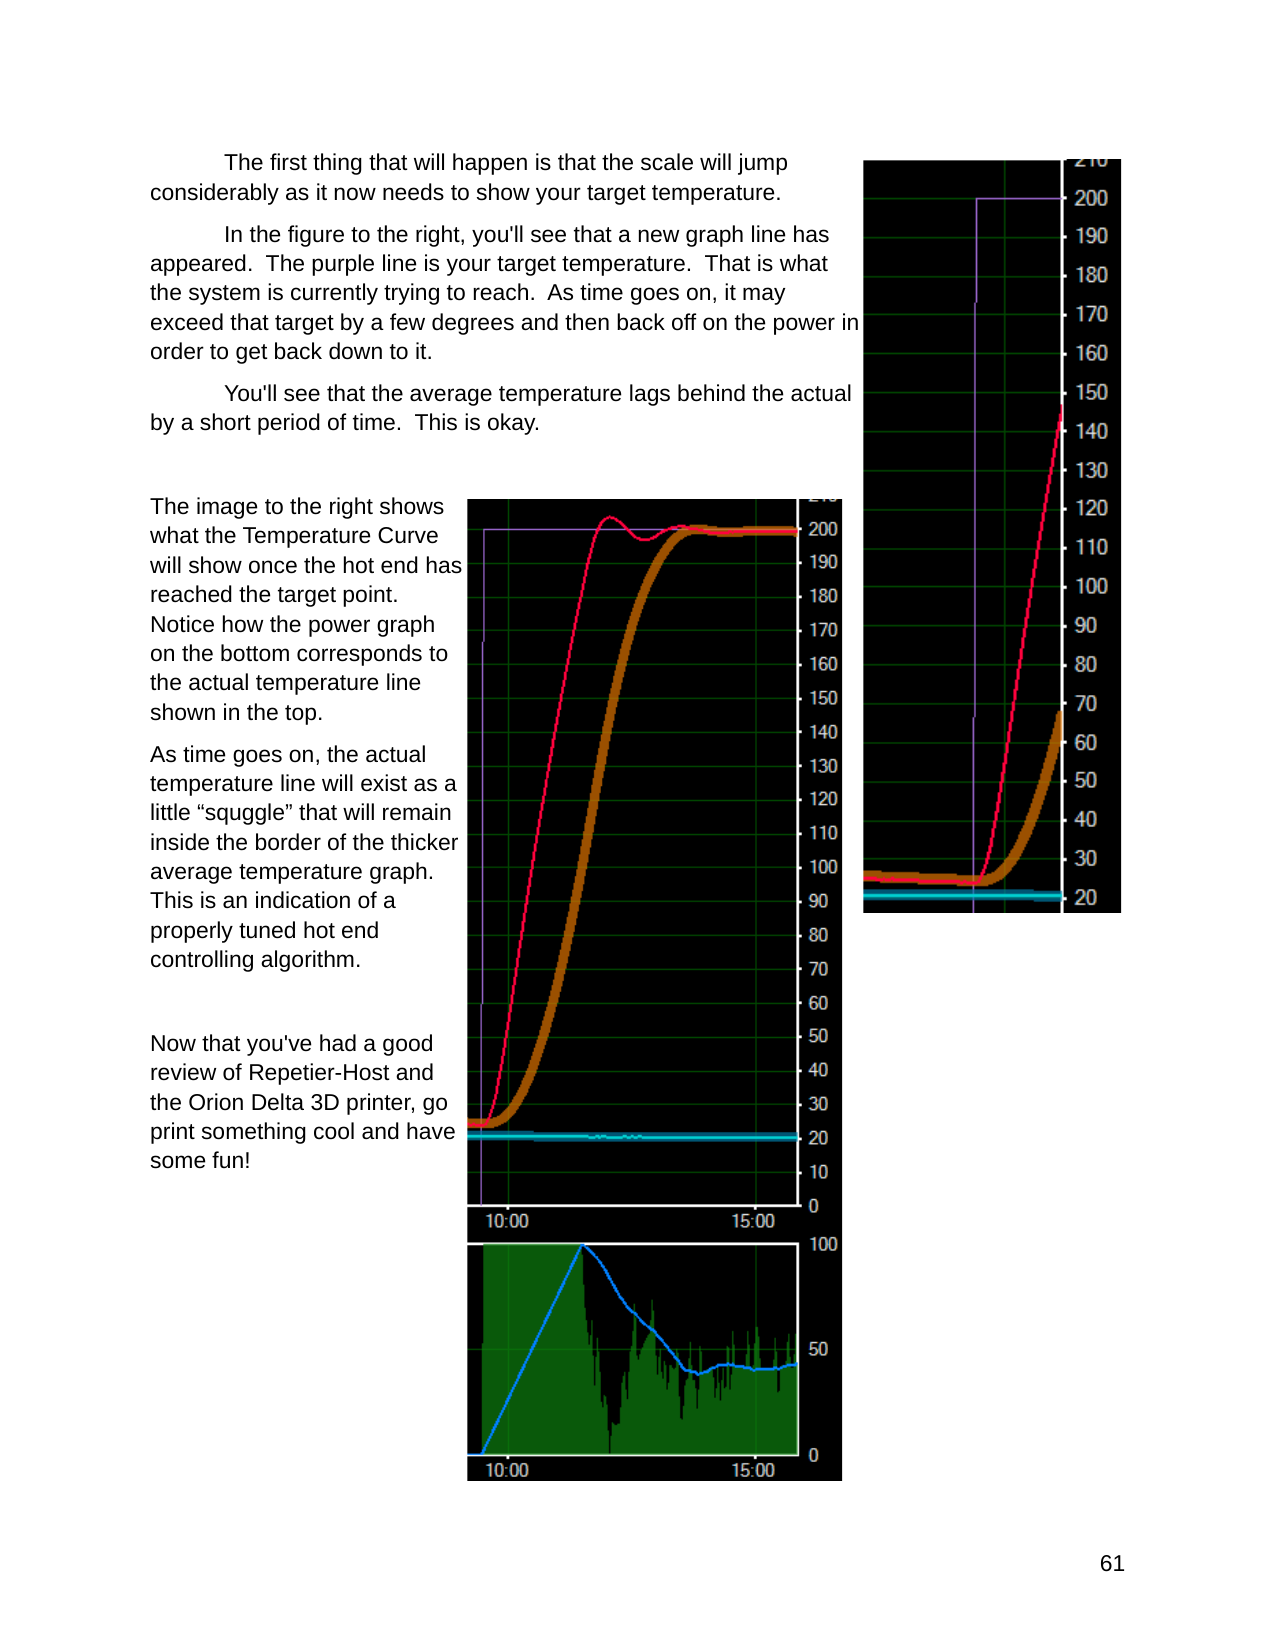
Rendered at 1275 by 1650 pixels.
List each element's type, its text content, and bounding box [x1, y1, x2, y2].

picture [467, 499, 843, 1481]
text [843, 741, 1125, 972]
text In the figure to the right, you'll see that a new graph line has appeared. The purple line is your target temperature. That is what the system is currently trying to reach. As time goes on, it may exceed that target by a few degrees and then back off on the power in order to get back down to it. [150, 221, 863, 364]
text The first thing that will happen is that the scale will jump considerably as it now needs to show your target temperature. [150, 150, 1125, 205]
picture [863, 159, 1122, 913]
text [843, 1031, 1125, 1174]
text As time goes on, the actual temperature line will exist as a little “squggle” that will remain inside the border of the thicker average temperature graph. This is an indication of a properly tuned hot end controlling algorithm. [150, 741, 467, 972]
text The image to the right shows what the Temperature Curve will show once the hot end has reached the target point. Notice how the power graph on the bottom corresponds to the actual temperature line shown in the top. [150, 494, 863, 725]
text You'll see that the average temperature lags behind the actual by a short period of time. This is okay. [150, 381, 863, 436]
text Now that you've had a good review of Repetier-Host and the Orion Delta 3D printer, go print something cool and have some fun! [150, 1031, 467, 1174]
